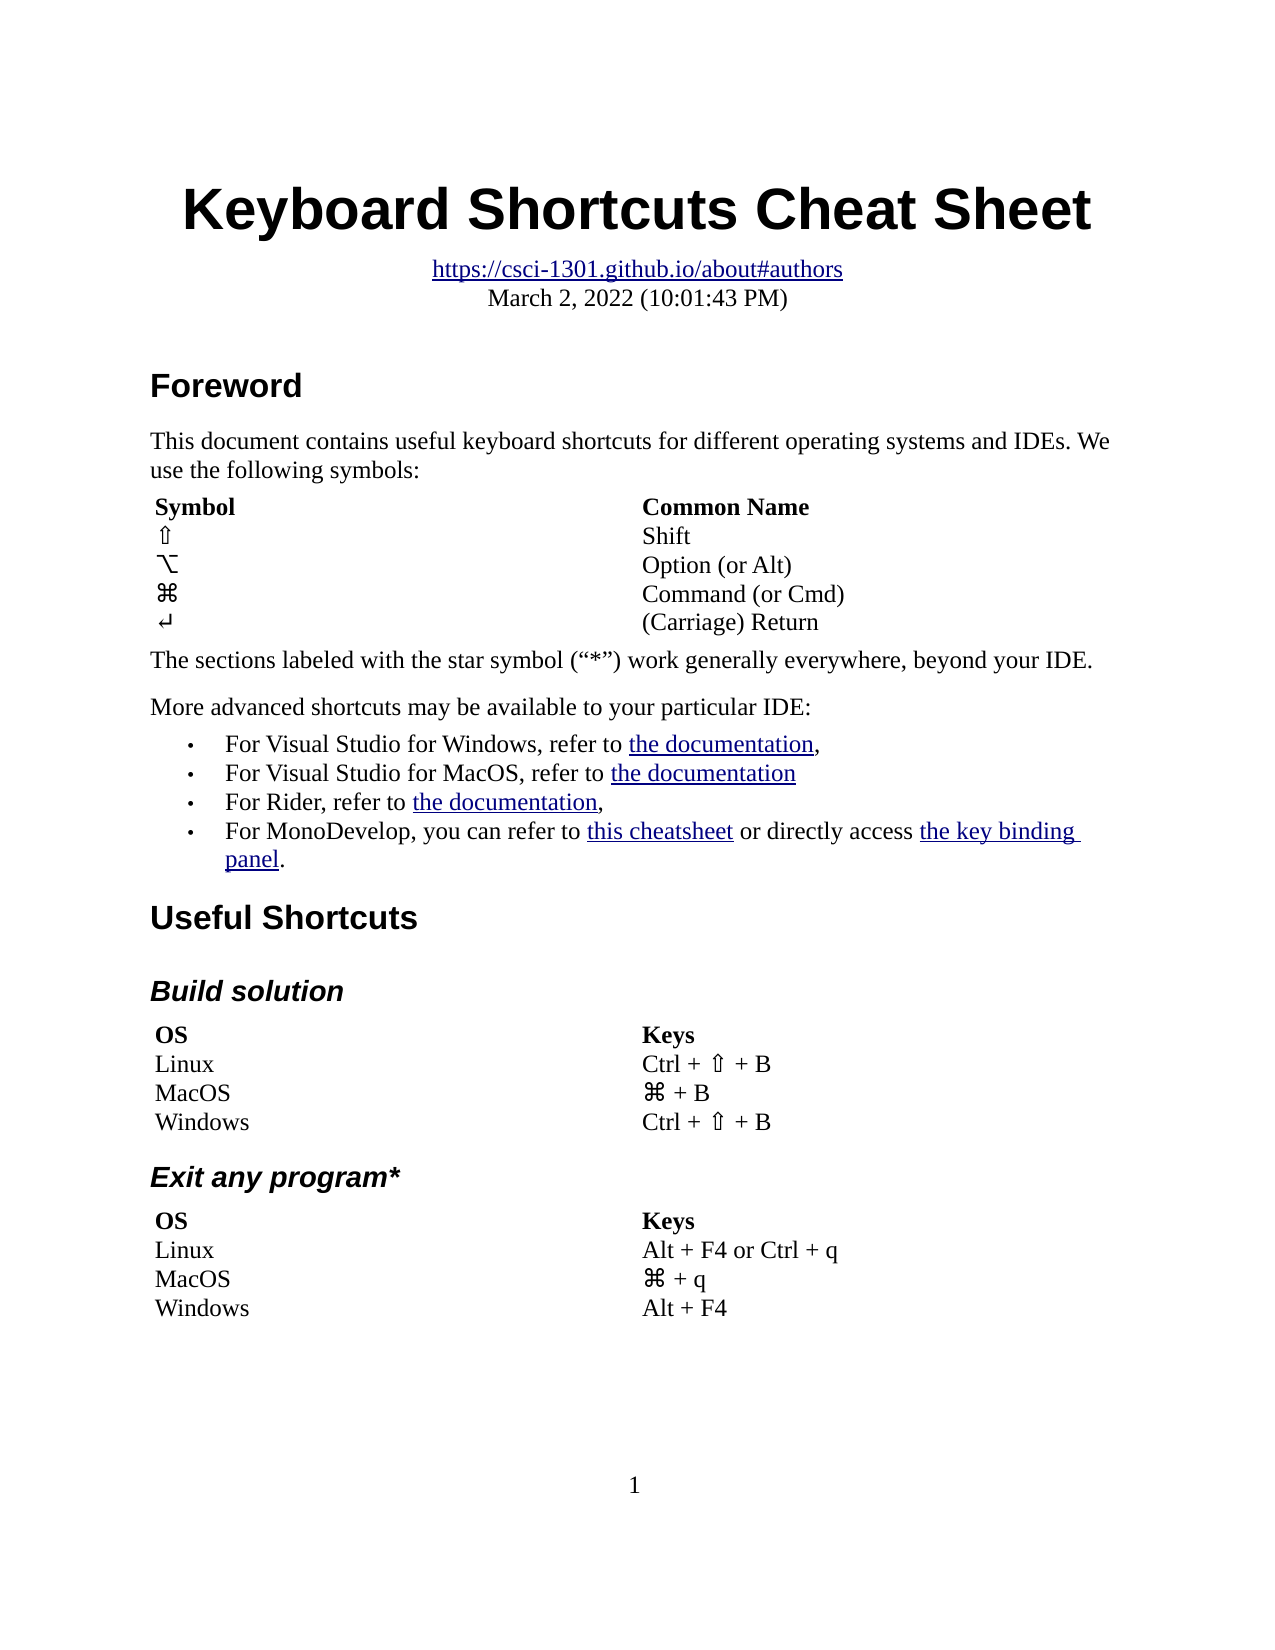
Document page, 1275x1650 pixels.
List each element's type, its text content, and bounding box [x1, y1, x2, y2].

table_cell Windows [150, 1107, 637, 1135]
table_cell Linux [150, 1235, 637, 1264]
table_cell MacOS [150, 1078, 637, 1107]
text More advanced shortcuts may be available to your particular IDE: [150, 692, 1125, 721]
title Keyboard Shortcuts Cheat Sheet [150, 175, 1125, 242]
subtitle Build solution [150, 974, 1125, 1008]
table_cell (Carriage) Return [638, 608, 1125, 636]
table_cell Linux [150, 1049, 637, 1078]
list For Rider, refer to the documentation, [187, 787, 1125, 816]
table_cell ⇧ [150, 521, 637, 550]
table_cell Ctrl + ⇧ + B [638, 1049, 1125, 1078]
table_cell ⌥ [150, 550, 637, 579]
table_header Symbol [150, 493, 637, 521]
text This document contains useful keyboard shortcuts for different operating systems and IDEs. We use the following symbols: [150, 426, 1125, 483]
table_header OS [150, 1020, 637, 1049]
table_cell Windows [150, 1293, 637, 1321]
table_cell ⌘ + q [638, 1264, 1125, 1293]
table_cell Alt + F4 or Ctrl + q [638, 1235, 1125, 1264]
table_header Keys [638, 1020, 1125, 1049]
table_cell ⌘ + B [638, 1078, 1125, 1107]
subtitle Foreword [150, 366, 1125, 404]
list For MonoDevelop, you can refer to this cheatsheet or directly access the key binding panel. [187, 816, 1125, 873]
table_cell Ctrl + ⇧ + B [638, 1107, 1125, 1135]
text The sections labeled with the star symbol (“*”) work generally everywhere, beyond your IDE. [150, 645, 1125, 674]
table_cell MacOS [150, 1264, 637, 1293]
table_cell Alt + F4 [638, 1293, 1125, 1321]
subtitle Useful Shortcuts [150, 898, 1125, 937]
table_header Keys [638, 1206, 1125, 1235]
table_cell Command (or Cmd) [638, 579, 1125, 607]
table_header Common Name [638, 493, 1125, 521]
table_cell ↵ [150, 608, 637, 636]
subtitle Exit any program* [150, 1160, 1125, 1194]
list For Visual Studio for MacOS, refer to the documentation [187, 758, 1125, 787]
table_cell ⌘ [150, 579, 637, 607]
list For Visual Studio for Windows, refer to the documentation, [187, 729, 1125, 758]
table_cell Shift [638, 521, 1125, 550]
table_header OS [150, 1206, 637, 1235]
text https://csci-1301.github.io/about#authors [150, 254, 1125, 283]
text March 2, 2022 (10:01:43 PM) [150, 283, 1125, 312]
table_cell Option (or Alt) [638, 550, 1125, 579]
